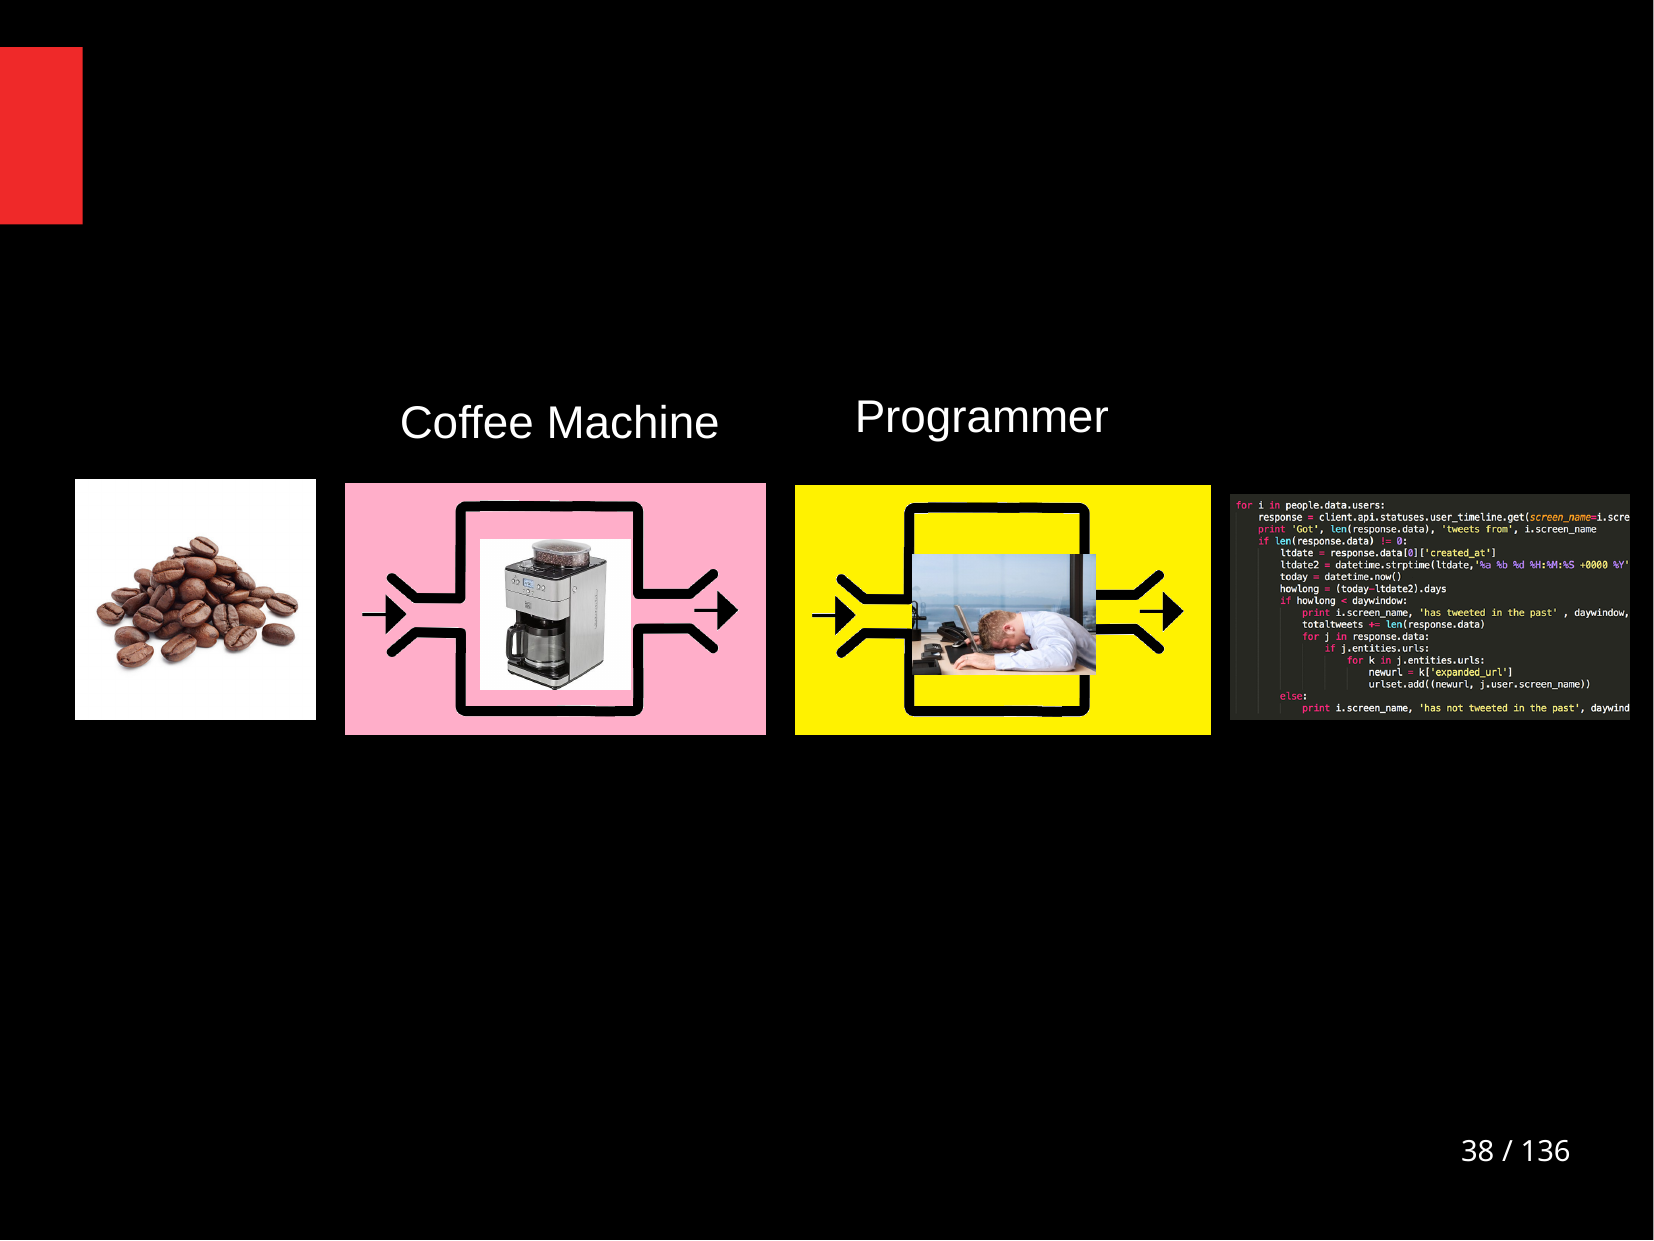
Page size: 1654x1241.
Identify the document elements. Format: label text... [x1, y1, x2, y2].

picture [1230, 494, 1630, 721]
text_box Coffee Machine [385, 390, 736, 457]
picture [795, 485, 1211, 736]
picture [75, 479, 316, 721]
text_box Programmer [840, 383, 1216, 451]
picture [345, 483, 766, 736]
